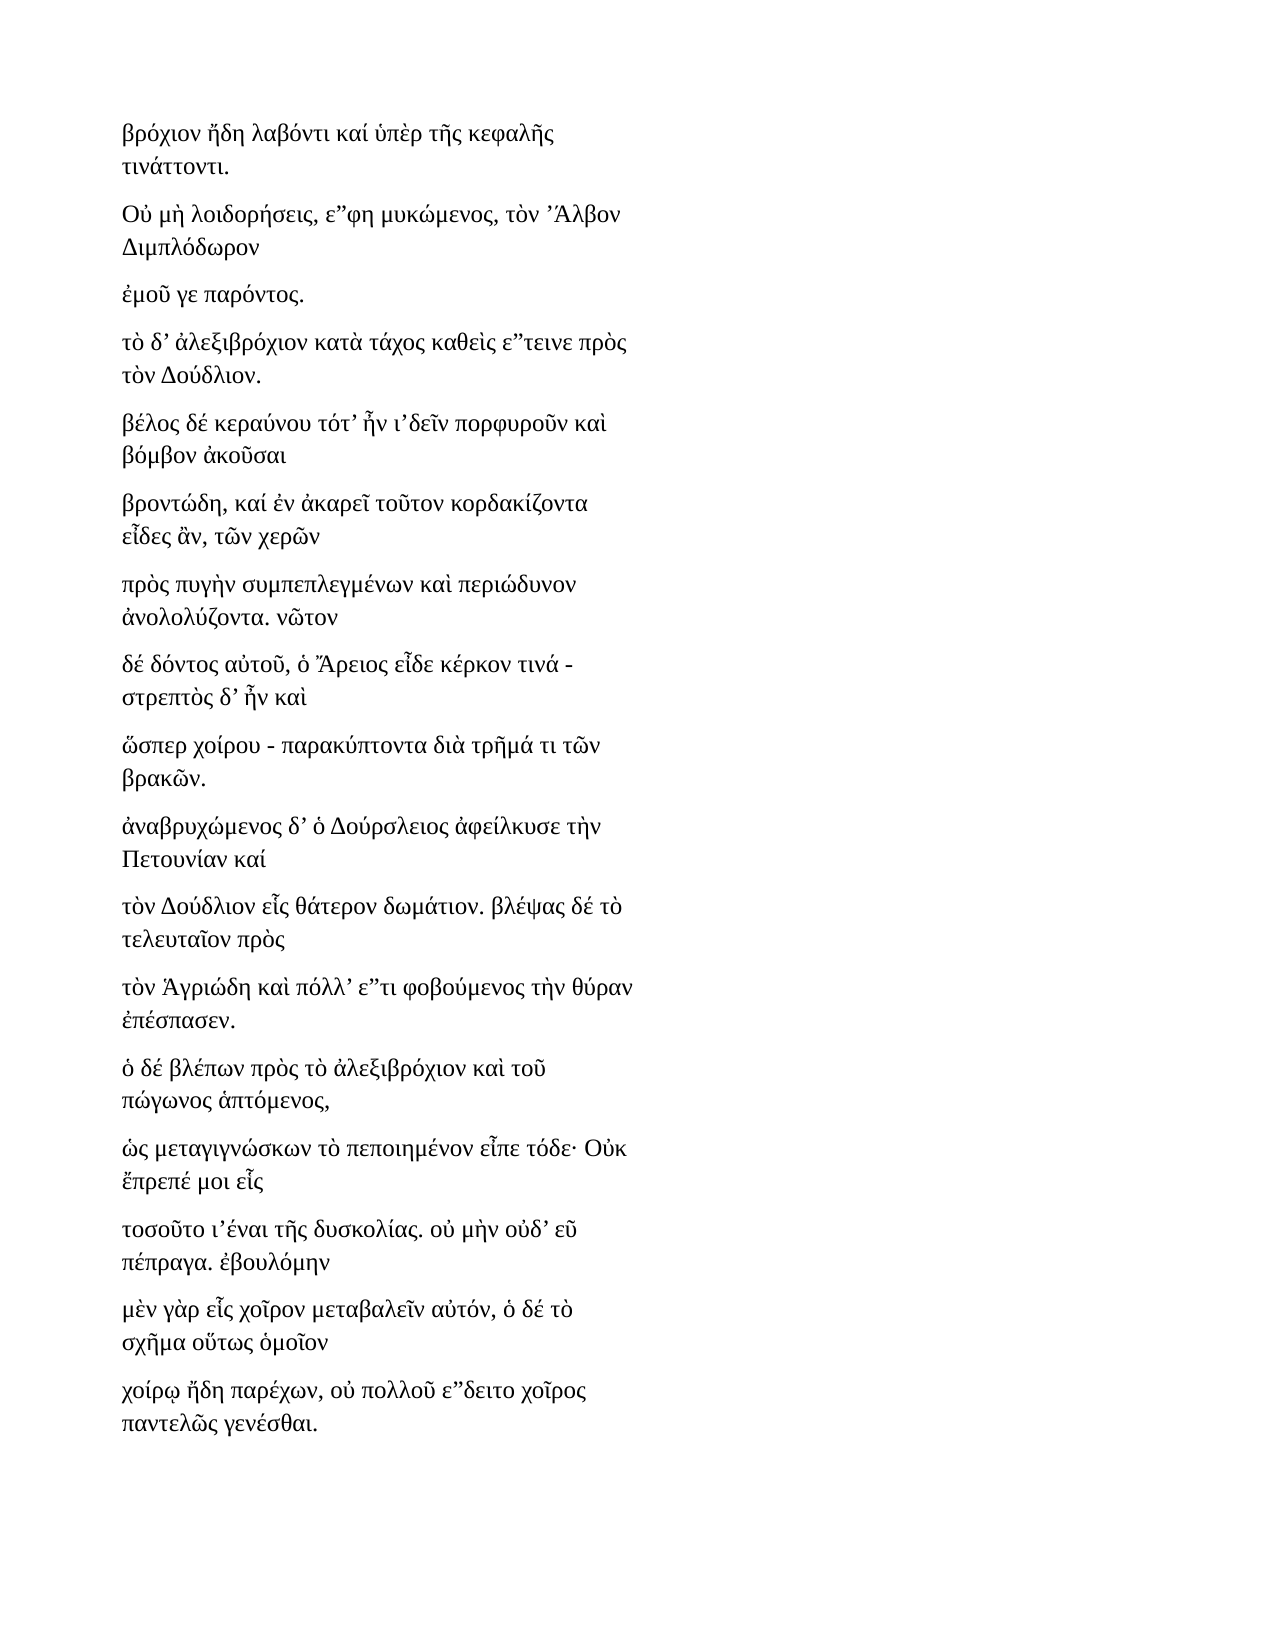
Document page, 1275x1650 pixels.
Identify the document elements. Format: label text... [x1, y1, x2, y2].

table_cell [638, 1295, 1157, 1375]
table_cell [638, 1375, 1157, 1456]
table_cell ἐμοῦ γε παρόντος. [122, 279, 637, 327]
table_cell βροντώδη, καί ἐν ἀκαρεῖ τοῦτον κορδακίζοντα εἶδες ἂν, τῶν χερῶν [122, 488, 637, 569]
table_cell τὸν Δούδλιον εἷς θάτερον δωμάτιον. βλέψας δέ τὸ τελευταῖον πρὸς [122, 891, 637, 972]
table_cell [638, 279, 1157, 327]
table_cell [638, 408, 1157, 488]
table_cell [638, 199, 1157, 279]
table_cell [638, 1053, 1157, 1133]
table_cell Οὐ μὴ λοιδορήσεις, ε”φη μυκώμενος, τὸν ’Άλβον Διμπλόδωρον [122, 199, 637, 279]
table_cell μὲν γὰρ εἷς χοῖρον μεταβαλεῖν αὐτόν, ὁ δέ τὸ σχῆμα οὕτως ὁμοῖον [122, 1295, 637, 1375]
table_cell πρὸς πυγὴν συμπεπλεγμένων καὶ περιώδυνον ἀνολολύζοντα. νῶτον [122, 569, 637, 649]
table_cell [638, 891, 1157, 972]
table_cell ὁ δέ βλέπων πρὸς τὸ ἀλεξιβρόχιον καὶ τοῦ πώγωνος ἁπτόμενος, [122, 1053, 637, 1133]
table_cell τὸ δ’ ἀλεξιβρόχιον κατὰ τάχος καθεὶς ε”τεινε πρὸς τὸν Δούδλιον. [122, 327, 637, 408]
table_cell [638, 488, 1157, 569]
table_cell [638, 327, 1157, 408]
table_cell [638, 118, 1157, 199]
table_cell [638, 972, 1157, 1053]
table_cell δέ δόντος αὐτοῦ, ὁ Ἄρειος εἶδε κέρκον τινά - στρεπτὸς δ’ ἦν καὶ [122, 650, 637, 730]
table_cell [638, 569, 1157, 649]
table_cell τοσοῦτο ι’έναι τῆς δυσκολίας. οὐ μὴν οὐδ’ εῦ πέπραγα. ἐβουλόμην [122, 1214, 637, 1294]
table_cell τὸν Ἁγριώδη καὶ πόλλ’ ε”τι φοβούμενος τὴν θύραν ἐπέσπασεν. [122, 972, 637, 1053]
table_cell ἀναβρυχώμενος δ’ ὁ Δούρσλειος ἀφείλκυσε τὴν Πετουνίαν καί [122, 811, 637, 891]
table_cell [638, 1214, 1157, 1294]
table_cell ὥσπερ χοίρου - παρακύπτοντα διὰ τρῆμά τι τῶν βρακῶν. [122, 730, 637, 811]
table_cell [638, 1133, 1157, 1214]
table_cell [638, 730, 1157, 811]
table_cell βέλος δέ κεραύνου τότ’ ἦν ι’δεῖν πορφυροῦν καὶ βόμβον ἀκοῦσαι [122, 408, 637, 488]
table_cell [638, 811, 1157, 891]
table_cell ὡς μεταγιγνώσκων τὸ πεποιημένον εἶπε τόδε· Οὐκ ἔπρεπέ μοι εἷς [122, 1133, 637, 1214]
table_cell βρόχιον ἤδη λαβόντι καί ὑπὲρ τῆς κεφαλῆς τινάττοντι. [122, 118, 637, 199]
table_cell [638, 650, 1157, 730]
table_cell χοίρῳ ἤδη παρέχων, οὐ πολλοῦ ε”δειτο χοῖρος παντελῶς γενέσθαι. [122, 1375, 637, 1456]
